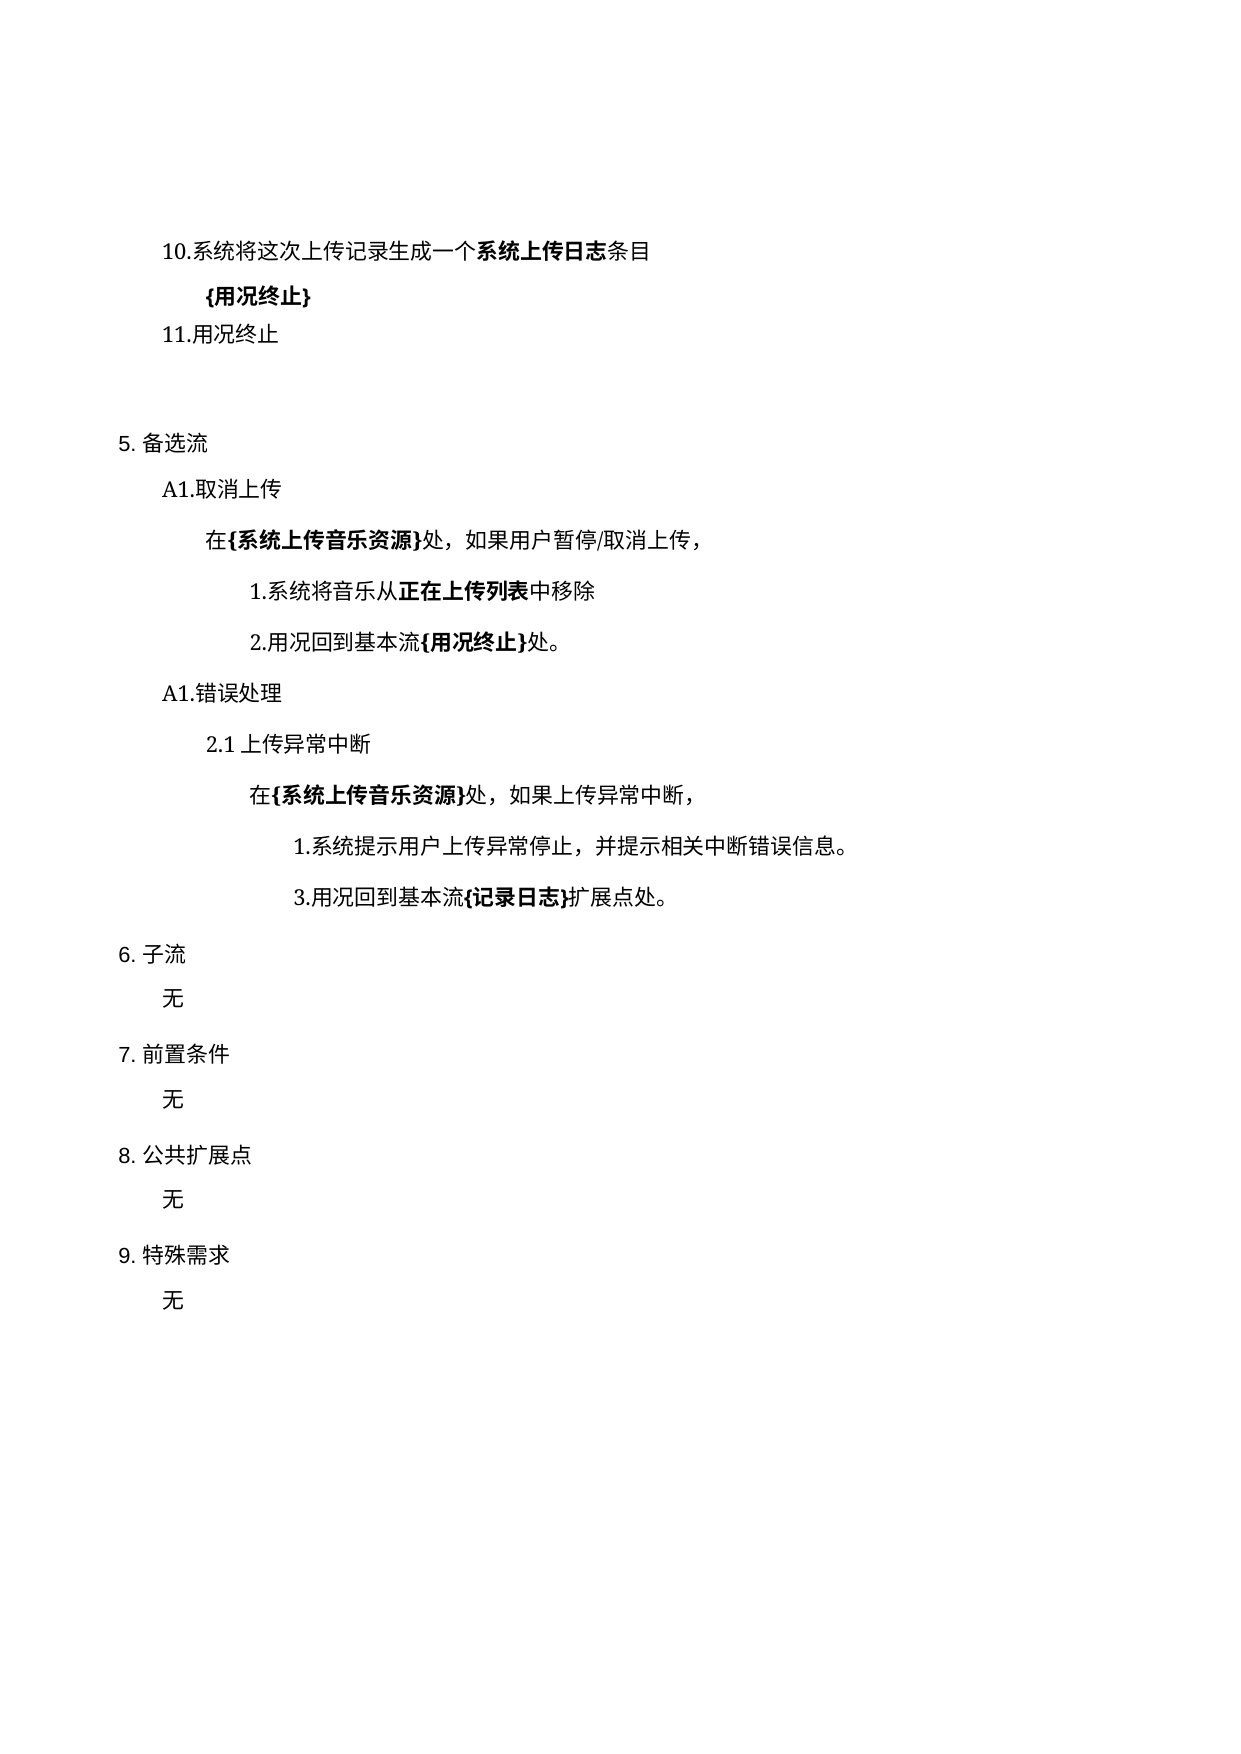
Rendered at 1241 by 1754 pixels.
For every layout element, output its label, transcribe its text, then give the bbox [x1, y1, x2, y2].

text 10.系统将这次上传记录生成一个系统上传日志条目 [118, 234, 1122, 266]
text 1.系统将音乐从正在上传列表中移除 [118, 574, 1122, 606]
subtitle 子流 [118, 937, 1122, 968]
text A1.取消上传 [118, 472, 1122, 504]
text 2.用况回到基本流{用况终止}处。 [118, 625, 1122, 657]
text 无 [118, 1283, 1122, 1314]
text 无 [118, 1082, 1122, 1113]
text 3.用况回到基本流{记录日志}扩展点处。 [118, 880, 1122, 912]
text A1.错误处理 [118, 676, 1122, 708]
text 无 [118, 1182, 1122, 1214]
subtitle 前置条件 [118, 1037, 1122, 1069]
text 2.1上传异常中断 [118, 727, 1122, 759]
text 在{系统上传音乐资源}处，如果上传异常中断， [118, 778, 1122, 810]
subtitle 公共扩展点 [118, 1138, 1122, 1169]
text 1.系统提示用户上传异常停止，并提示相关中断错误信息。 [118, 829, 1122, 861]
text {用况终止} [118, 279, 1122, 311]
text 11.用况终止 [118, 317, 1122, 349]
subtitle 备选流 [118, 422, 1122, 458]
text 无 [118, 981, 1122, 1013]
subtitle 特殊需求 [118, 1238, 1122, 1270]
text 在{系统上传音乐资源}处，如果用户暂停/取消上传， [118, 523, 1122, 555]
